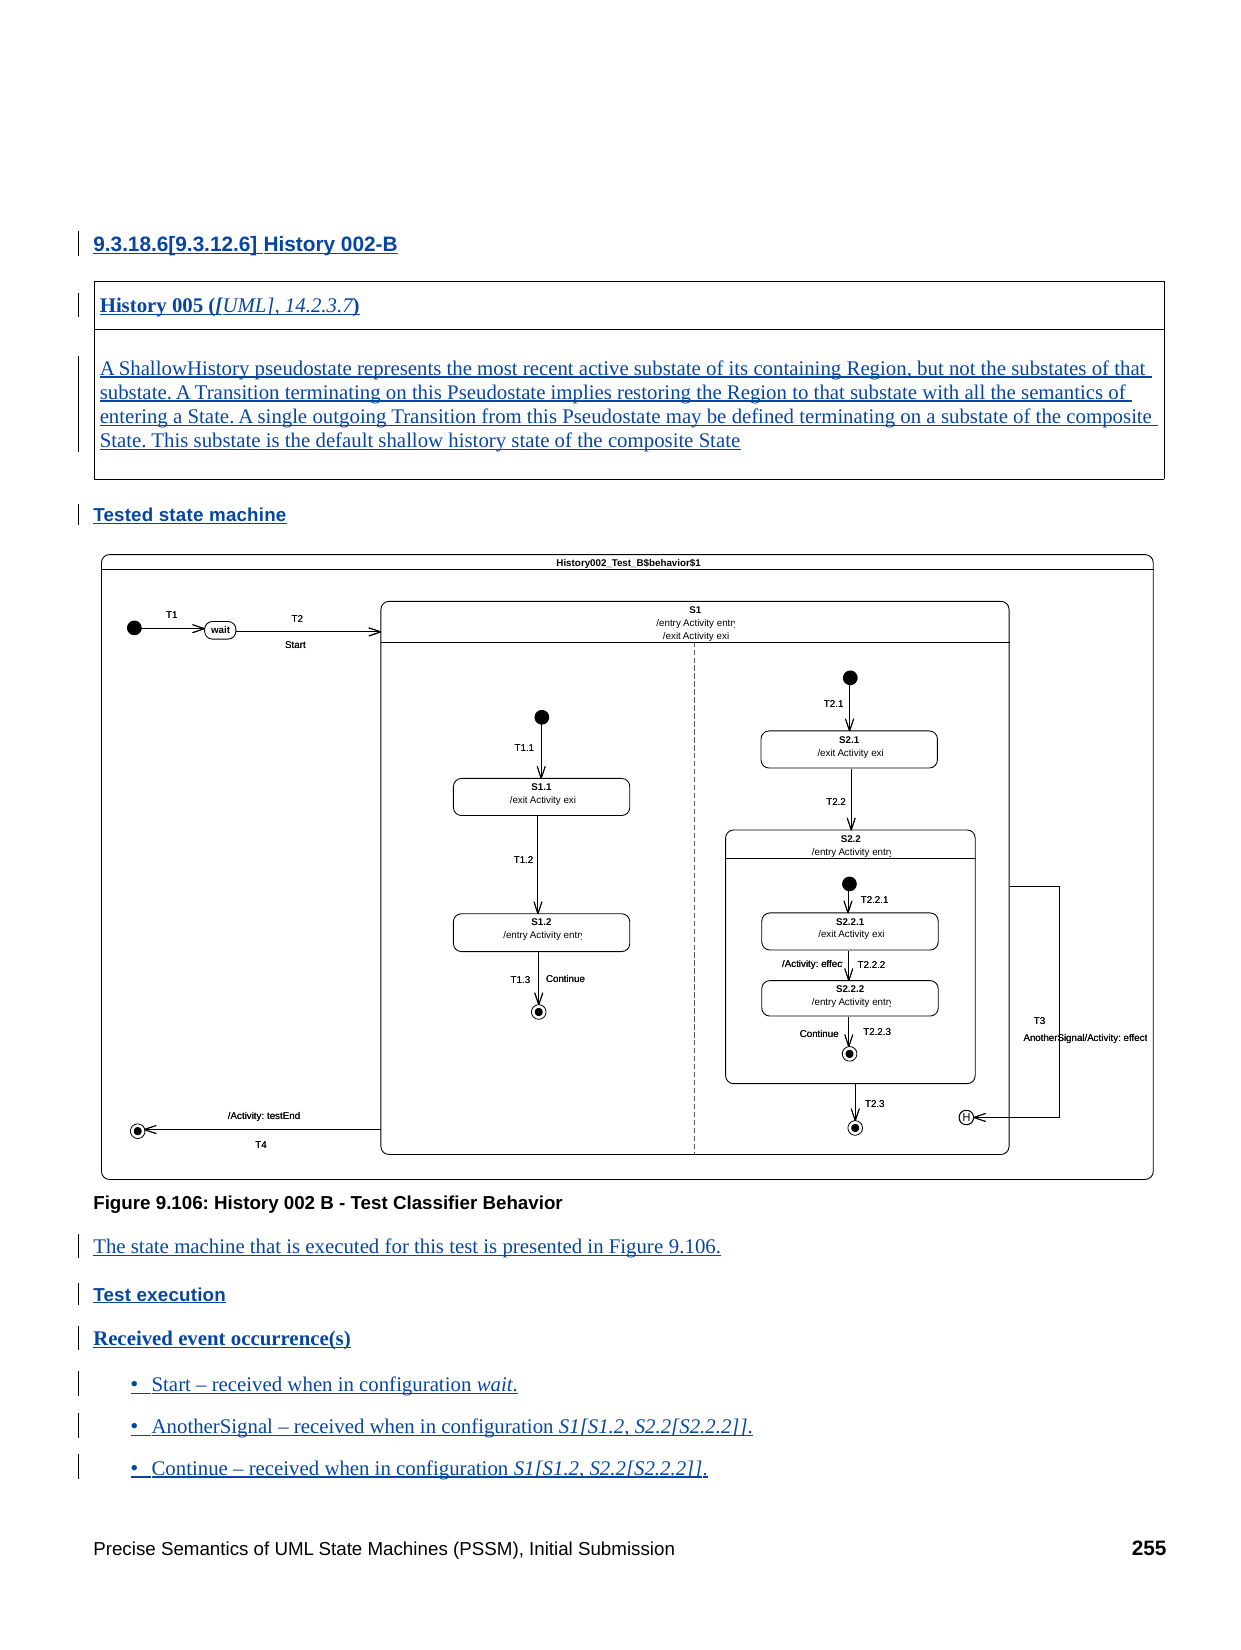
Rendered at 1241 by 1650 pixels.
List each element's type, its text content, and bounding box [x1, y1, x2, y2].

text [93, 534, 1164, 546]
text Figure 9.106: History 002 B - Test Classifier Behavior [93, 546, 1164, 1213]
subtitle Test execution [93, 1283, 1164, 1305]
list AnotherSignal – received when in configuration S1[S1.2, S2.2[S2.2.2]]. [131, 1413, 1164, 1438]
list Start – received when in configuration wait. [131, 1371, 1164, 1396]
subtitle History 002-B [93, 231, 1164, 256]
list Continue – received when in configuration S1[S1.2, S2.2[S2.2.2]]. [131, 1454, 1164, 1479]
table_header History 005 ([UML], 14.2.3.7) [95, 282, 1164, 329]
subtitle Tested state machine [93, 504, 1164, 525]
text The state machine that is executed for this test is presented in Figure 9.106. [93, 1213, 1164, 1258]
table_cell A ShallowHistory pseudostate represents the most recent active substate of its containing Region, but not the substates of that substate. A Transition terminating on this Pseudostate implies restoring the Region to that substate with all the semantics of entering a State. A single outgoing Transition from this Pseudostate may be defined terminating on a substate of the composite State. This substate is the default shallow history state of the composite State [95, 330, 1164, 479]
text Received event occurrence(s) [93, 1326, 1164, 1350]
